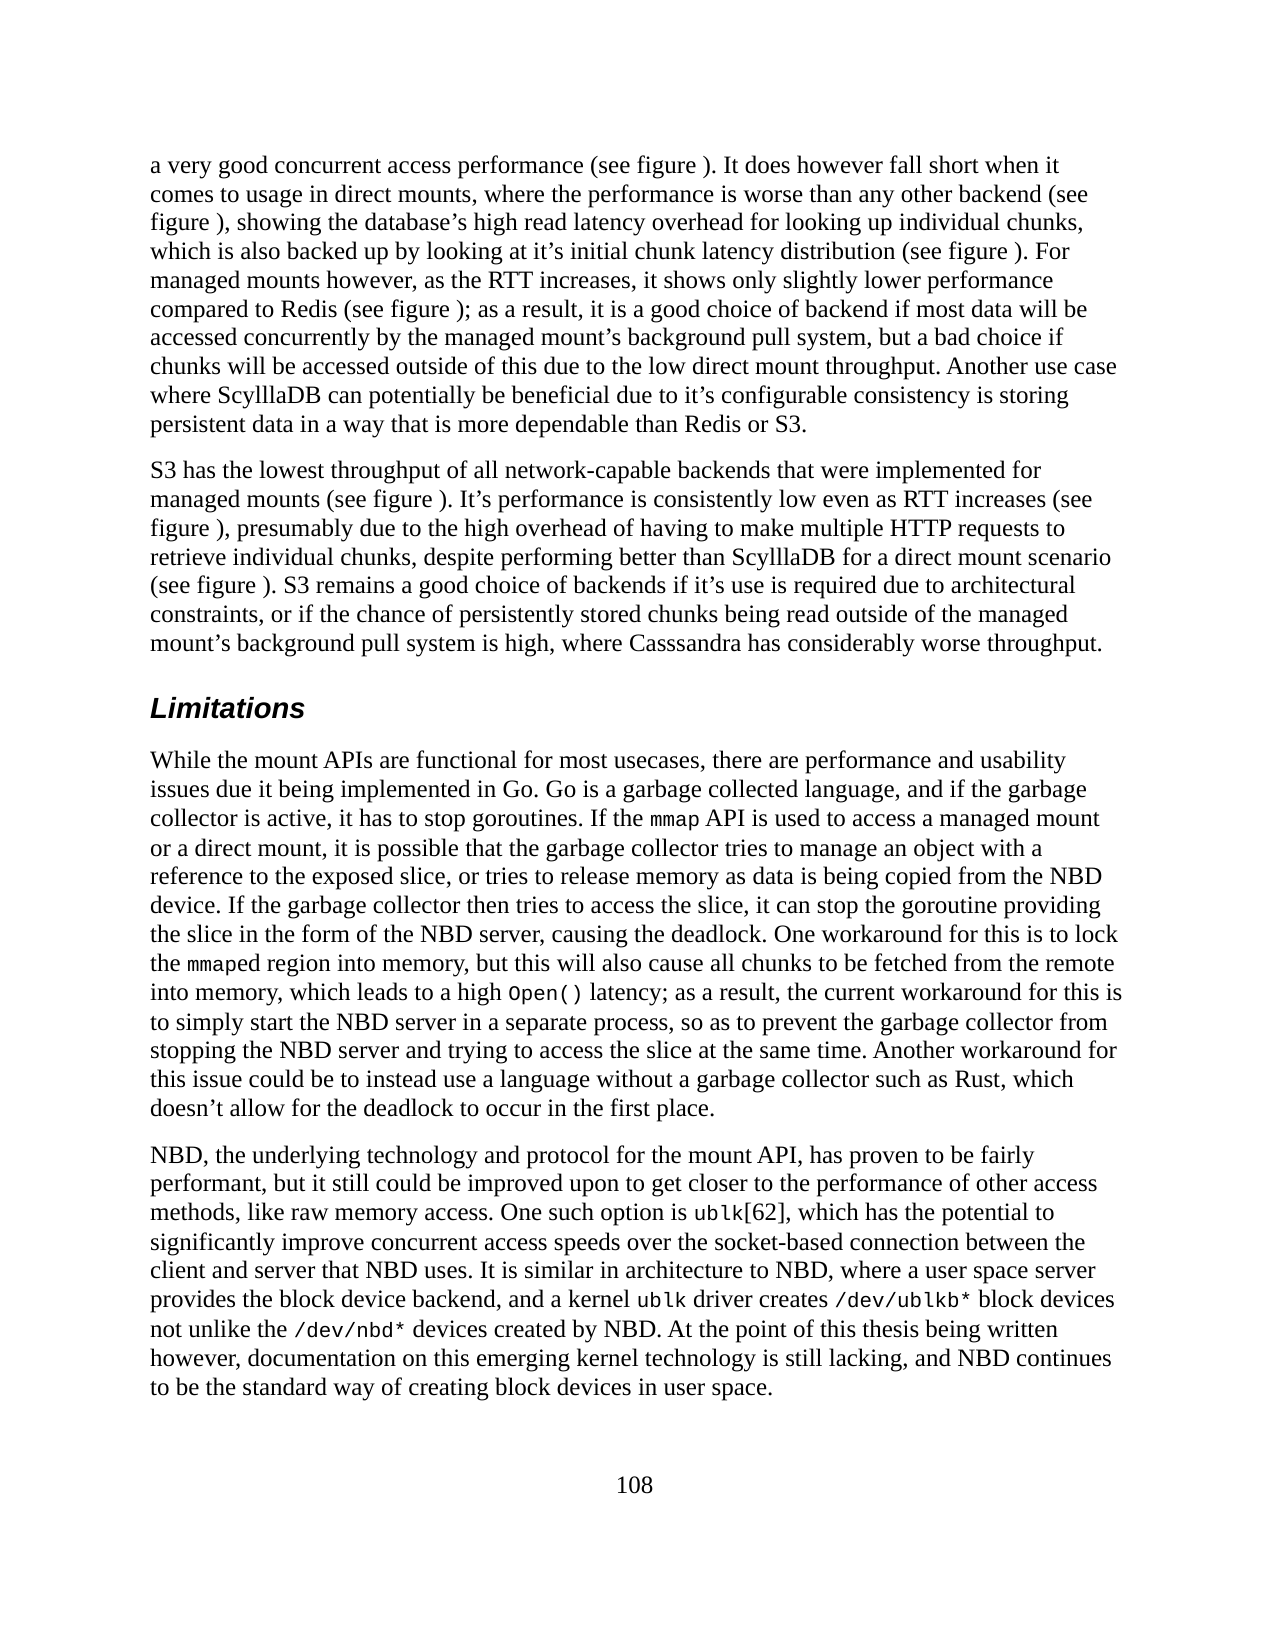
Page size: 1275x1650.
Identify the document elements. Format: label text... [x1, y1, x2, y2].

text While the mount APIs are functional for most usecases, there are performance and usability issues due it being implemented in Go. Go is a garbage collected language, and if the garbage collector is active, it has to stop goroutines. If the mmap API is used to access a managed mount or a direct mount, it is possible that the garbage collector tries to manage an object with a reference to the exposed slice, or tries to release memory as data is being copied from the NBD device. If the garbage collector then tries to access the slice, it can stop the goroutine providing the slice in the form of the NBD server, causing the deadlock. One workaround for this is to lock the mmaped region into memory, but this will also cause all chunks to be fetched from the remote into memory, which leads to a high Open() latency; as a result, the current workaround for this is to simply start the NBD server in a separate process, so as to prevent the garbage collector from stopping the NBD server and trying to access the slice at the same time. Another workaround for this issue could be to instead use a language without a garbage collector such as Rust, which doesn’t allow for the deadlock to occur in the first place. [150, 746, 1125, 1122]
text S3 has the lowest throughput of all network-capable backends that were implemented for managed mounts (see figure ). It’s performance is consistently low even as RTT increases (see figure ), presumably due to the high overhead of having to make multiple HTTP requests to retrieve individual chunks, despite performing better than ScylllaDB for a direct mount scenario (see figure ). S3 remains a good choice of backends if it’s use is required due to architectural constraints, or if the chance of persistently stored chunks being read outside of the managed mount’s background pull system is high, where Casssandra has considerably worse throughput. [150, 455, 1125, 657]
text a very good concurrent access performance (see figure ). It does however fall short when it comes to usage in direct mounts, where the performance is worse than any other backend (see figure ), showing the database’s high read latency overhead for looking up individual chunks, which is also backed up by looking at it’s initial chunk latency distribution (see figure ). For managed mounts however, as the RTT increases, it shows only slightly lower performance compared to Redis (see figure ); as a result, it is a good choice of backend if most data will be accessed concurrently by the managed mount’s background pull system, but a bad choice if chunks will be accessed outside of this due to the low direct mount throughput. Another use case where ScylllaDB can potentially be beneficial due to it’s configurable consistency is storing persistent data in a way that is more dependable than Redis or S3. [150, 150, 1125, 437]
text NBD, the underlying technology and protocol for the mount API, has proven to be fairly performant, but it still could be improved upon to get closer to the performance of other access methods, like raw memory access. One such option is ublk[62], which has the potential to significantly improve concurrent access speeds over the socket-based connection between the client and server that NBD uses. It is similar in architecture to NBD, where a user space server provides the block device backend, and a kernel ublk driver creates /dev/ublkb* block devices not unlike the /dev/nbd* devices created by NBD. At the point of this thesis being written however, documentation on this emerging kernel technology is still lacking, and NBD continues to be the standard way of creating block devices in user space. [150, 1140, 1125, 1401]
subtitle Limitations [150, 691, 1125, 724]
